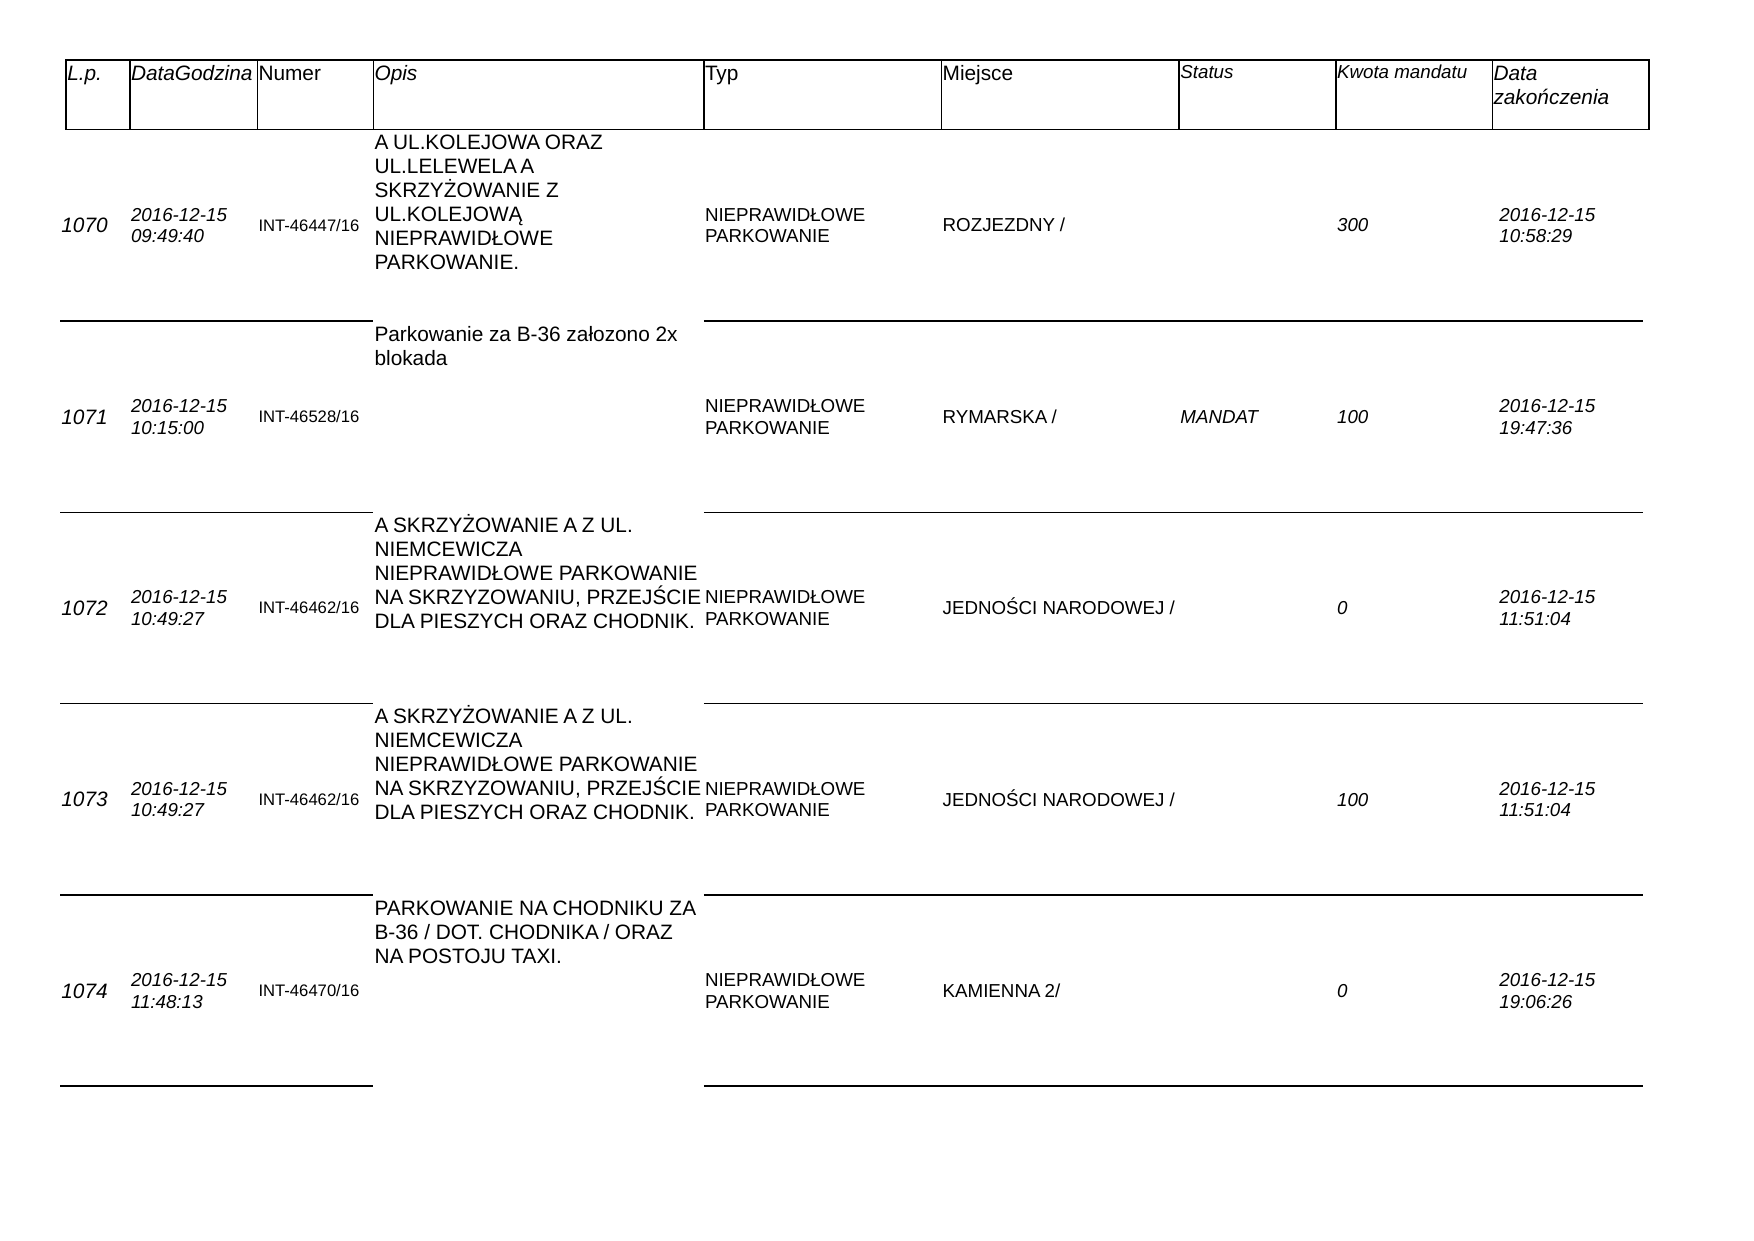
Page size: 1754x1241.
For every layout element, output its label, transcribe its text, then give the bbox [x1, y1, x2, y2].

table_cell NIEPRAWIDŁOWE PARKOWANIE [704, 896, 941, 1085]
table_cell RYMARSKA / [941, 322, 1179, 511]
table_cell [1179, 896, 1336, 1085]
table_cell A SKRZYŻOWANIE A Z UL. NIEMCEWICZA NIEPRAWIDŁOWE PARKOWANIE NA SKRZYZOWANIU, PRZEJŚCIE DLA PIESZYCH ORAZ CHODNIK. [373, 703, 704, 894]
table_cell 2016-12-15 10:49:27 [130, 513, 257, 703]
table_cell 2016-12-15 11:48:13 [130, 896, 257, 1085]
table_cell ROZJEZDNY / [941, 130, 1179, 320]
table_cell INT-46470/16 [257, 896, 373, 1085]
table_cell [1179, 513, 1336, 703]
table_cell 2016-12-15 10:49:27 [130, 704, 257, 894]
table_cell 2016-12-15 11:51:04 [1498, 513, 1643, 703]
table_cell JEDNOŚCI NARODOWEJ / [941, 513, 1179, 703]
table_header Typ [705, 61, 941, 129]
table_cell 2016-12-15 11:51:04 [1498, 704, 1643, 894]
table_header Opis [374, 61, 703, 129]
table_cell Parkowanie za B-36 załozono 2x blokada [373, 320, 704, 511]
table_cell 2016-12-15 09:49:40 [130, 130, 257, 320]
table_cell 300 [1336, 130, 1498, 320]
table_cell NIEPRAWIDŁOWE PARKOWANIE [704, 513, 941, 703]
table_cell INT-46528/16 [257, 322, 373, 511]
table_cell 1071 [60, 322, 130, 511]
table_cell A SKRZYŻOWANIE A Z UL. NIEMCEWICZA NIEPRAWIDŁOWE PARKOWANIE NA SKRZYZOWANIU, PRZEJŚCIE DLA PIESZYCH ORAZ CHODNIK. [373, 511, 704, 703]
table_header Data zakończenia [1493, 61, 1648, 129]
table_cell INT-46462/16 [257, 513, 373, 703]
table_cell [1179, 130, 1336, 320]
table_header Kwota mandatu [1337, 61, 1492, 129]
table_cell [1643, 320, 1649, 511]
table_cell 1070 [60, 129, 130, 320]
table_cell 0 [1336, 513, 1498, 703]
table_cell 100 [1336, 704, 1498, 894]
table_cell PARKOWANIE NA CHODNIKU ZA B-36 / DOT. CHODNIKA / ORAZ NA POSTOJU TAXI. [373, 894, 704, 1085]
table_cell [1179, 704, 1336, 894]
table_cell 1074 [60, 896, 130, 1085]
table_cell NIEPRAWIDŁOWE PARKOWANIE [704, 322, 941, 511]
table_cell 2016-12-15 19:47:36 [1498, 322, 1643, 511]
table_cell [1643, 130, 1649, 320]
table_cell 1073 [60, 704, 130, 894]
table_header DataGodzina [131, 61, 257, 129]
table_cell [1643, 703, 1649, 894]
table_cell JEDNOŚCI NARODOWEJ / [941, 704, 1179, 894]
table_cell NIEPRAWIDŁOWE PARKOWANIE [704, 130, 941, 320]
table_header L.p. [67, 61, 129, 129]
table_cell 2016-12-15 10:15:00 [130, 322, 257, 511]
table_cell [1643, 894, 1649, 1085]
table_cell KAMIENNA 2/ [941, 896, 1179, 1085]
table_cell 100 [1336, 322, 1498, 511]
table_cell MANDAT [1179, 322, 1336, 511]
table_header Numer [258, 61, 373, 129]
table_cell 0 [1336, 896, 1498, 1085]
table_cell INT-46447/16 [257, 130, 373, 320]
table_cell INT-46462/16 [257, 704, 373, 894]
table_header [60, 59, 65, 129]
table_cell [1643, 511, 1649, 703]
table_header Status [1180, 61, 1335, 129]
table_header Miejsce [942, 61, 1178, 129]
table_cell 2016-12-15 19:06:26 [1498, 896, 1643, 1085]
table_cell 1072 [60, 513, 130, 703]
table_cell A UL.KOLEJOWA ORAZ UL.LELEWELA A SKRZYŻOWANIE Z UL.KOLEJOWĄ NIEPRAWIDŁOWE PARKOWANIE. [373, 130, 704, 320]
table_cell NIEPRAWIDŁOWE PARKOWANIE [704, 704, 941, 894]
table_cell 2016-12-15 10:58:29 [1498, 130, 1643, 320]
